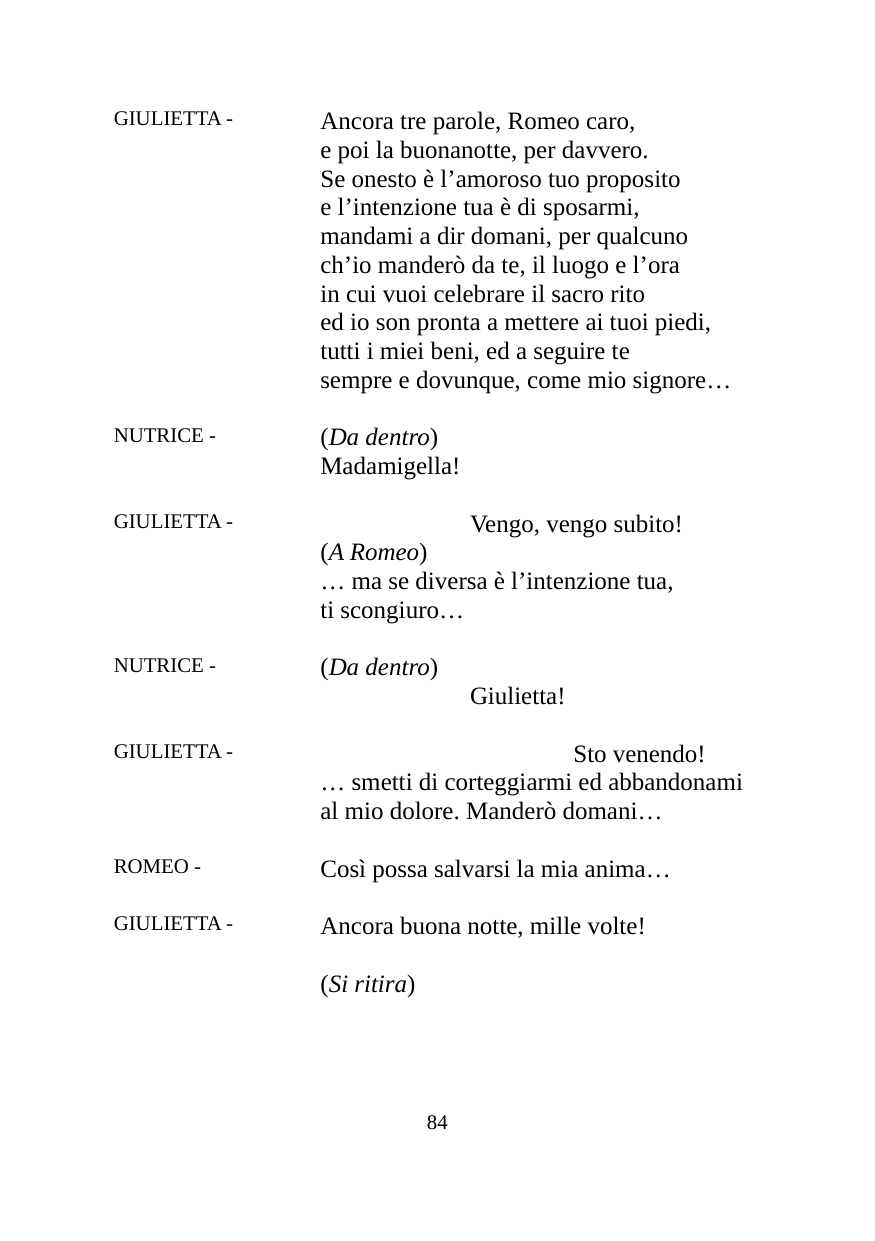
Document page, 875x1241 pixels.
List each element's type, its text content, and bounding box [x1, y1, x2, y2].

table_cell NUTRICE - [106, 653, 313, 739]
table_cell Ancora tre parole, Romeo caro, e poi la buonanotte, per davvero. Se onesto è l’amoroso tuo proposito e l’intenzione tua è di sposarmi, mandami a dir domani, per qualcuno ch’io manderò da te, il luogo e l’ora in cui vuoi celebrare il sacro rito ed io son pronta a mettere ai tuoi piedi, tutti i miei beni, ed a seguire te sempre e dovunque, come mio signore… [313, 106, 768, 422]
table_cell Vengo, vengo subito! (A Romeo) … ma se diversa è l’intenzione tua, ti scongiuro… [313, 509, 768, 652]
table_cell [106, 969, 313, 1026]
table_cell ROMEO - [106, 854, 313, 911]
table_cell (Da dentro) Madamigella! [313, 423, 768, 509]
table_cell (Da dentro) Giulietta! [313, 653, 768, 739]
table_cell GIULIETTA - [106, 106, 313, 422]
table_cell Sto venendo! … smetti di corteggiarmi ed abbandonami al mio dolore. Manderò domani… [313, 739, 768, 854]
table_cell GIULIETTA - [106, 509, 313, 652]
table_cell (Si ritira) [313, 969, 768, 1026]
table_cell GIULIETTA - [106, 911, 313, 969]
table_cell NUTRICE - [106, 423, 313, 509]
table_cell GIULIETTA - [106, 739, 313, 854]
table_cell Ancora buona notte, mille volte! [313, 911, 768, 969]
table_cell Così possa salvarsi la mia anima… [313, 854, 768, 911]
